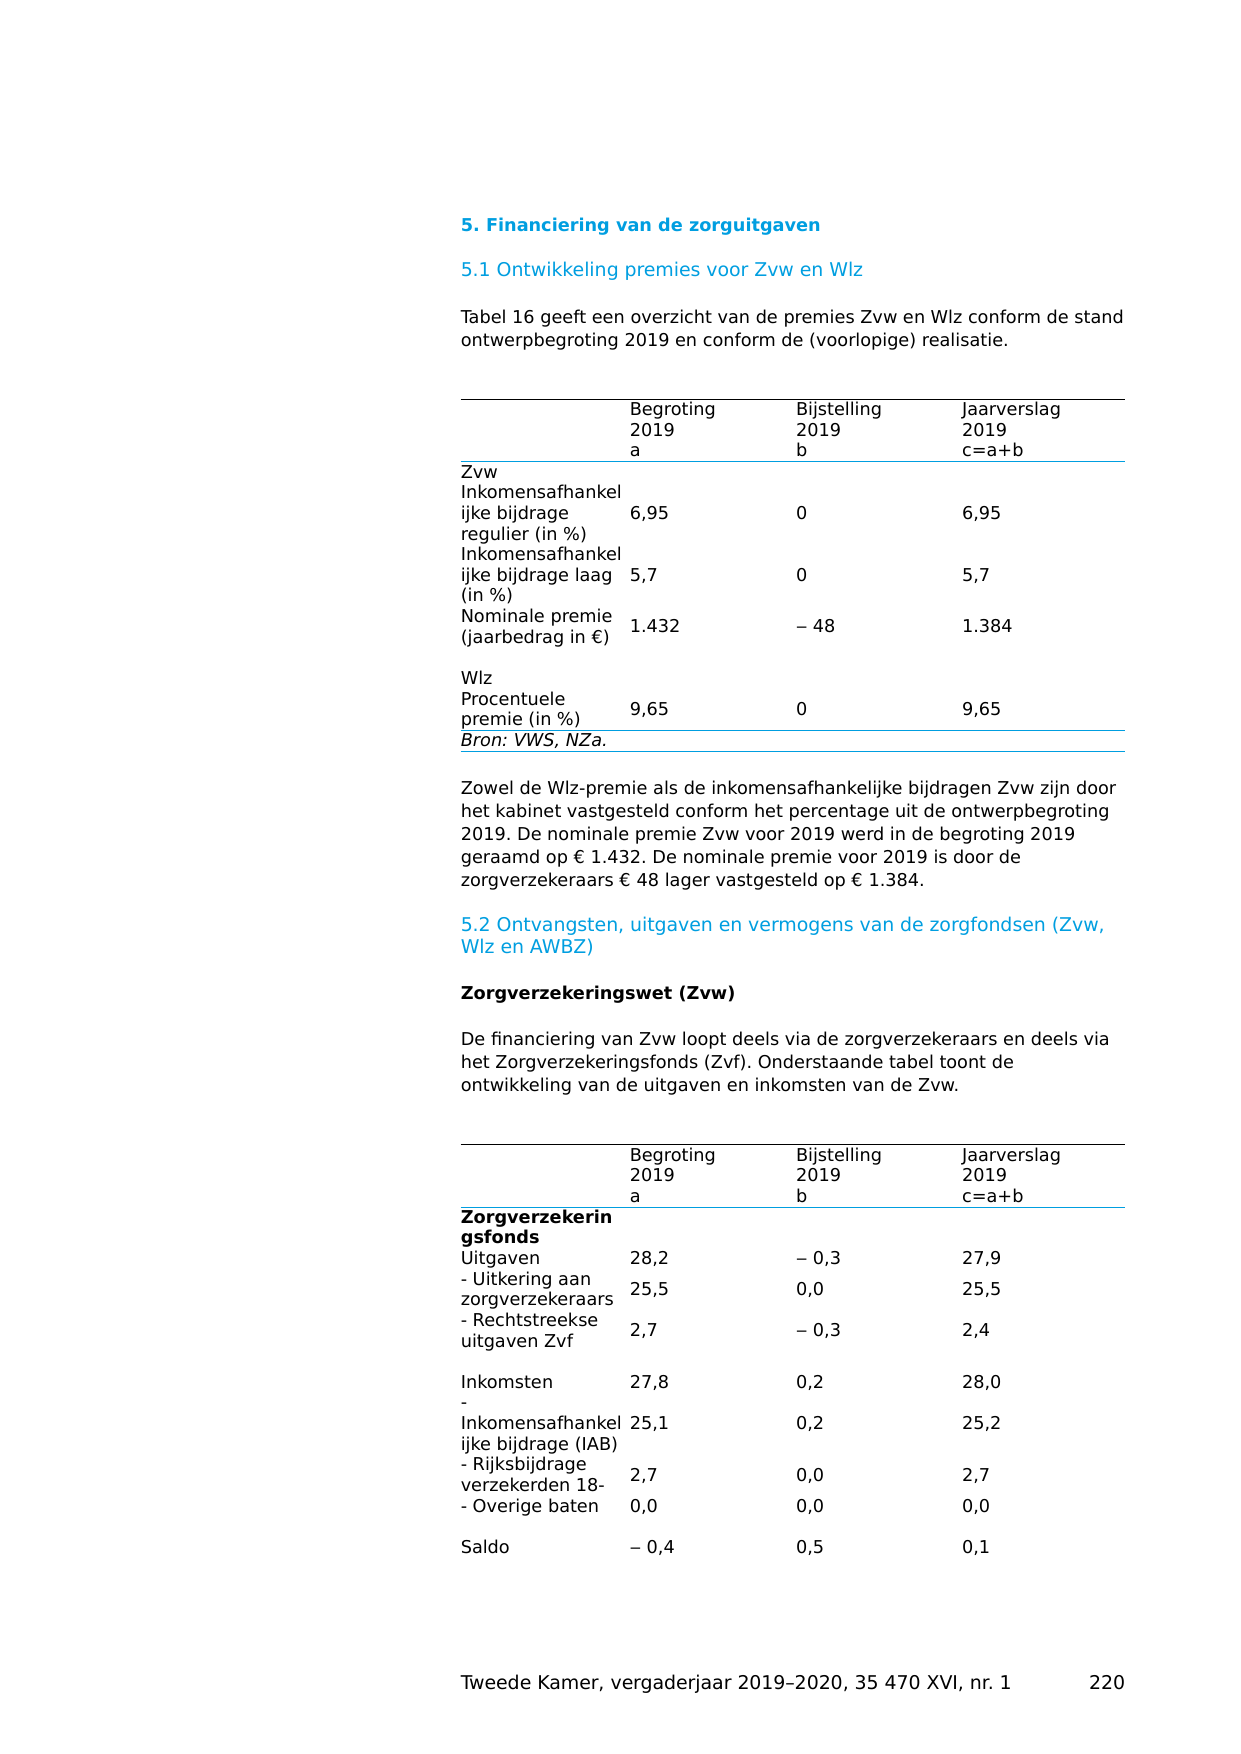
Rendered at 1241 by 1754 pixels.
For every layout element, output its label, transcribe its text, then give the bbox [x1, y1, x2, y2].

table_cell Saldo [461, 1537, 627, 1557]
table_cell Jaarverslag [959, 400, 1125, 420]
table_cell [793, 1208, 959, 1248]
title 5.1 Ontwikkeling premies voor Zvw en Wlz [461, 259, 1125, 281]
table_cell a [627, 440, 793, 461]
table_cell Bijstelling [793, 400, 959, 420]
table_cell 2,7 [959, 1454, 1125, 1496]
table_cell Zorgverzekeringsfonds [461, 1208, 627, 1248]
table_cell 25,2 [959, 1393, 1125, 1454]
table_cell - Rechtstreekse uitgaven Zvf [461, 1310, 627, 1351]
table_cell [793, 1351, 959, 1372]
title 5.2 Ontvangsten, uitgaven en vermogens van de zorgfondsen (Zvw, Wlz en AWBZ) [461, 914, 1125, 958]
table_cell 2019 [793, 420, 959, 440]
table_header Tabel 16 Premieoverzicht [461, 374, 1125, 399]
table_cell 0,0 [793, 1269, 959, 1310]
table_cell 27,8 [627, 1372, 793, 1392]
text Tabel 16 geeft een overzicht van de premies Zvw en Wlz conform de stand ontwerpbegroting 2019 en conform de (voorlopige) realisatie. [461, 305, 1125, 351]
table_cell 0,1 [959, 1537, 1125, 1557]
table_cell 25,1 [627, 1393, 793, 1454]
table_cell 5,7 [627, 544, 793, 606]
table_cell [959, 1516, 1125, 1537]
table_cell 2,7 [627, 1454, 793, 1496]
table_cell Uitgaven [461, 1248, 627, 1269]
table_cell 28,0 [959, 1372, 1125, 1392]
table_cell 2019 [793, 1165, 959, 1186]
table_cell ‒ 0,3 [793, 1248, 959, 1269]
table_cell [461, 647, 627, 668]
table_cell [461, 1165, 627, 1186]
table_cell - Rijksbijdrage verzekerden 18- [461, 1454, 627, 1496]
table_cell b [793, 440, 959, 461]
table_cell 0,0 [959, 1496, 1125, 1516]
table_cell Begroting [627, 1145, 793, 1165]
table_cell [461, 1145, 627, 1165]
table_cell 27,9 [959, 1248, 1125, 1269]
table_cell Nominale premie (jaarbedrag in €) [461, 606, 627, 647]
table_cell 9,65 [627, 689, 793, 730]
table_cell [959, 1351, 1125, 1372]
table_cell 25,5 [959, 1269, 1125, 1310]
table_cell 0,0 [627, 1496, 793, 1516]
table_cell - Overige baten [461, 1496, 627, 1516]
table_cell a [627, 1186, 793, 1206]
table_cell [793, 1516, 959, 1537]
table_cell c=a+b [959, 1186, 1125, 1206]
text Zowel de Wlz-premie als de inkomensafhankelijke bijdragen Zvw zijn door het kabinet vastgesteld conform het percentage uit de ontwerpbegroting 2019. De nominale premie Zvw voor 2019 werd in de begroting 2019 geraamd op € 1.432. De nominale premie voor 2019 is door de zorgverzekeraars € 48 lager vastgesteld op € 1.384. [461, 776, 1125, 891]
table_cell ‒ 0,4 [627, 1537, 793, 1557]
table_cell [793, 668, 959, 688]
table_cell Begroting [627, 400, 793, 420]
table_cell Bijstelling [793, 1145, 959, 1165]
table_cell 0 [793, 482, 959, 544]
table_cell 0,0 [793, 1454, 959, 1496]
table_cell 2019 [959, 420, 1125, 440]
table_cell Inkomensafhankelijke bijdrage laag (in %) [461, 544, 627, 606]
table_cell [627, 462, 793, 482]
table_cell 2019 [959, 1165, 1125, 1186]
table_cell 2,7 [627, 1310, 793, 1351]
text De financiering van Zvw loopt deels via de zorgverzekeraars en deels via het Zorgverzekeringsfonds (Zvf). Onderstaande tabel toont de ontwikkeling van de uitgaven en inkomsten van de Zvw. [461, 1027, 1125, 1096]
table_cell [627, 1516, 793, 1537]
table_cell 25,5 [627, 1269, 793, 1310]
table_cell [461, 420, 627, 440]
table_cell [627, 1351, 793, 1372]
table_cell [959, 647, 1125, 668]
table_cell 0 [793, 544, 959, 606]
table_cell Jaarverslag [959, 1145, 1125, 1165]
table_cell Zvw [461, 462, 627, 482]
table_cell 0 [793, 689, 959, 730]
table_cell [959, 668, 1125, 688]
table_cell Wlz [461, 668, 627, 688]
table_cell 28,2 [627, 1248, 793, 1269]
table_cell [461, 400, 627, 420]
table_cell 2019 [627, 1165, 793, 1186]
text Zorgverzekeringswet (Zvw) [461, 981, 1125, 1004]
table_cell [461, 1186, 627, 1206]
table_cell [959, 462, 1125, 482]
table_cell 0,2 [793, 1372, 959, 1392]
table_cell 2019 [627, 420, 793, 440]
table_cell 0,0 [793, 1496, 959, 1516]
table_cell [793, 647, 959, 668]
table_cell c=a+b [959, 440, 1125, 461]
table_header Tabel 17 Uitgaven en inkomsten Zvw (bedragen x € 1 miljard)1 [461, 1119, 1125, 1144]
table_cell [793, 462, 959, 482]
table_cell - Inkomensafhankelijke bijdrage (IAB) [461, 1393, 627, 1454]
table_cell Inkomensafhankelijke bijdrage regulier (in %) [461, 482, 627, 544]
table_cell [959, 1208, 1125, 1248]
table_cell ‒ 0,3 [793, 1310, 959, 1351]
table_cell [627, 1208, 793, 1248]
table_cell 0,2 [793, 1393, 959, 1454]
table_cell 0,5 [793, 1537, 959, 1557]
table_cell 9,65 [959, 689, 1125, 730]
table_cell [627, 647, 793, 668]
table_cell [461, 1516, 627, 1537]
table_cell Bron: VWS, NZa. [461, 731, 1125, 751]
table_cell [627, 668, 793, 688]
table_cell 5,7 [959, 544, 1125, 606]
table_cell 1.432 [627, 606, 793, 647]
table_cell 2,4 [959, 1310, 1125, 1351]
table_cell 6,95 [959, 482, 1125, 544]
table_cell Procentuele premie (in %) [461, 689, 627, 730]
table_cell Inkomsten [461, 1372, 627, 1392]
table_cell [461, 1351, 627, 1372]
title 5. Financiering van de zorguitgaven [461, 213, 1125, 236]
table_cell [461, 440, 627, 461]
table_cell 6,95 [627, 482, 793, 544]
table_cell 1.384 [959, 606, 1125, 647]
table_cell ‒ 48 [793, 606, 959, 647]
table_cell b [793, 1186, 959, 1206]
table_cell - Uitkering aan zorgverzekeraars [461, 1269, 627, 1310]
